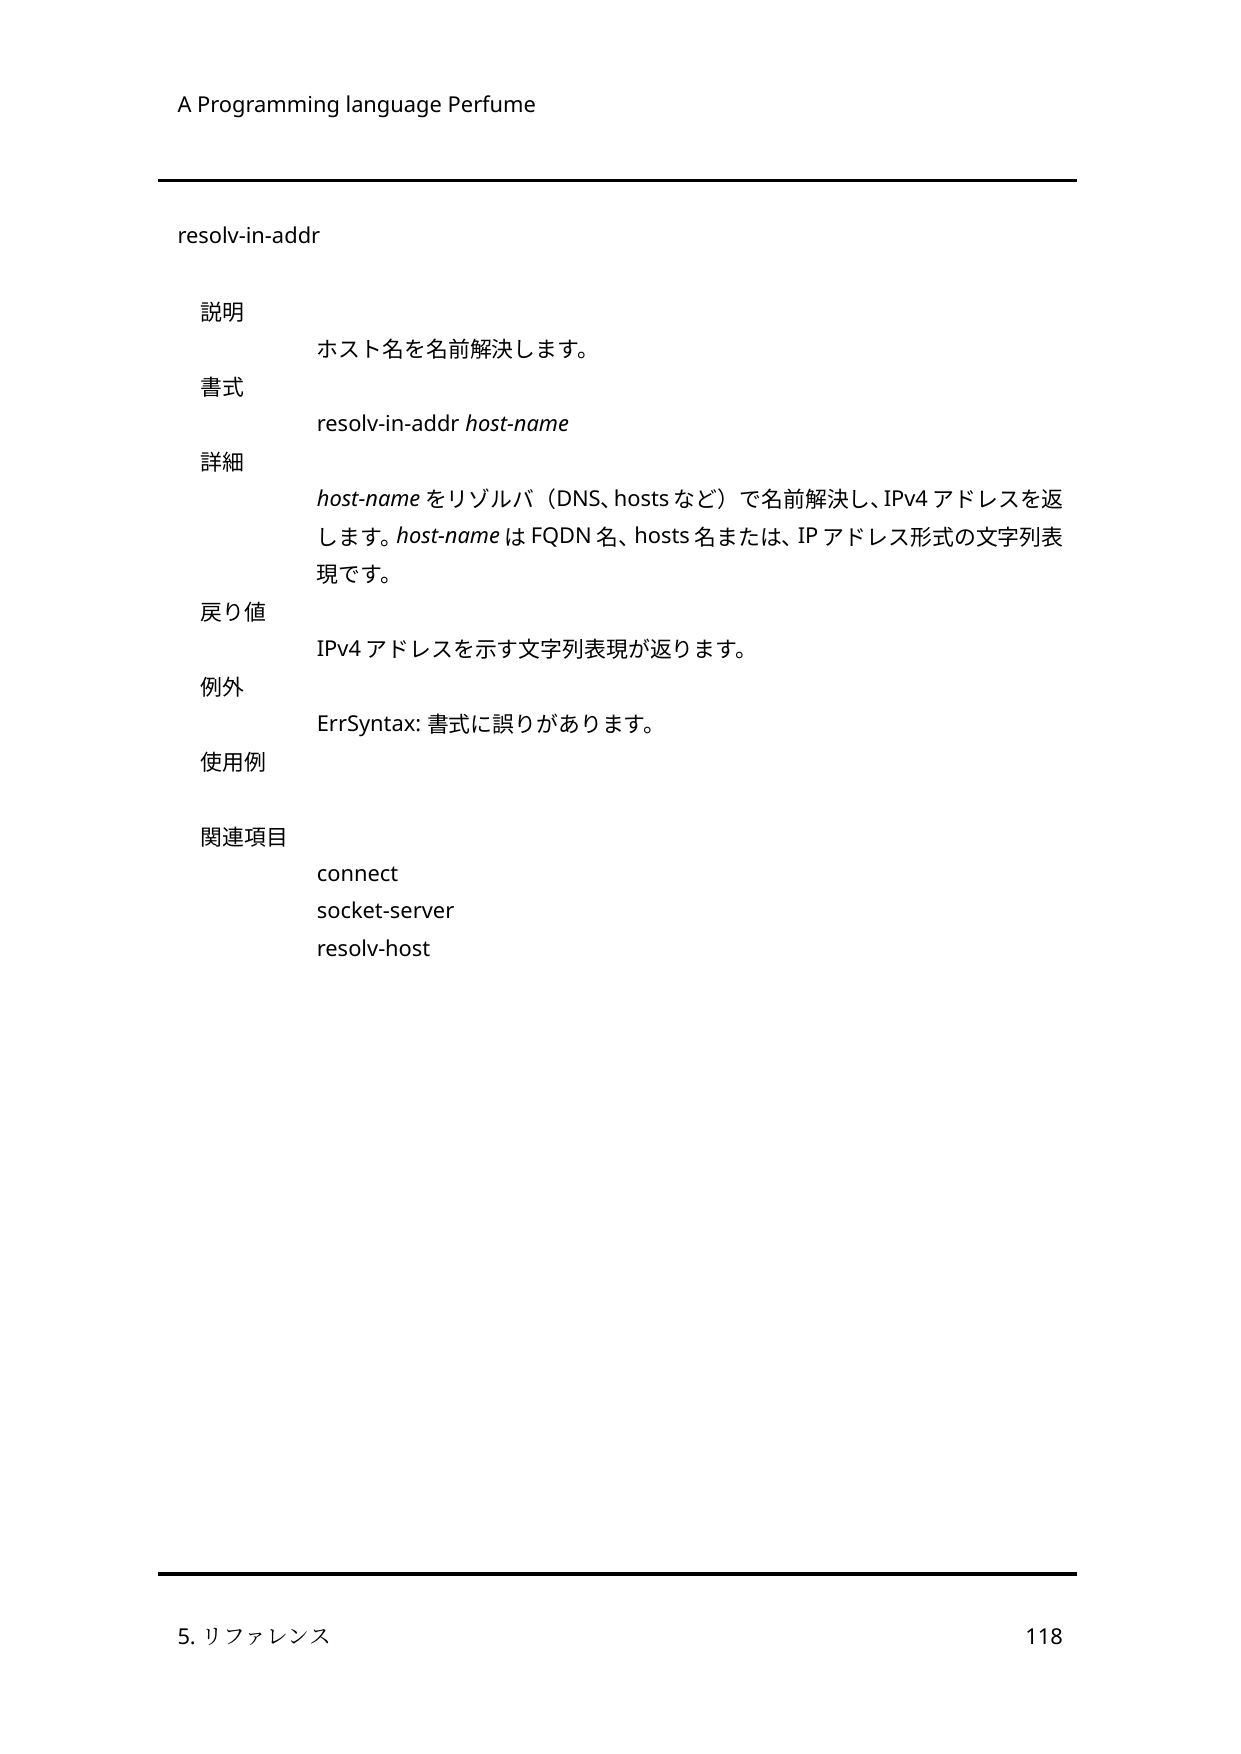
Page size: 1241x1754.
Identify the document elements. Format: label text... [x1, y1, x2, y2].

table_cell 例外 [200, 667, 317, 742]
table_cell host-nameをリゾルバ（DNS、hostsなど）で名前解決し、IPv4アドレスを返します。host-nameはFQDN名、hosts名または、IPアドレス形式の文字列表現です。 [317, 442, 1063, 592]
table_cell 使用例 [200, 742, 317, 817]
table_cell ErrSyntax: 書式に誤りがあります。 [317, 667, 1063, 742]
table_cell [317, 742, 1063, 817]
table_cell connect socket-server resolv-host [317, 817, 1063, 967]
table_header ホスト名を名前解決します。 [317, 292, 1063, 367]
table_cell 関連項目 [200, 817, 317, 967]
table_cell 書式 [200, 367, 317, 442]
table_cell 戻り値 [200, 592, 317, 667]
table_header 説明 [200, 292, 317, 367]
table_cell 詳細 [200, 442, 317, 592]
table_cell IPv4アドレスを示す文字列表現が返ります。 [317, 592, 1063, 667]
table_cell resolv-in-addr host-name [317, 367, 1063, 442]
subtitle resolv-in-addr [177, 217, 1063, 254]
